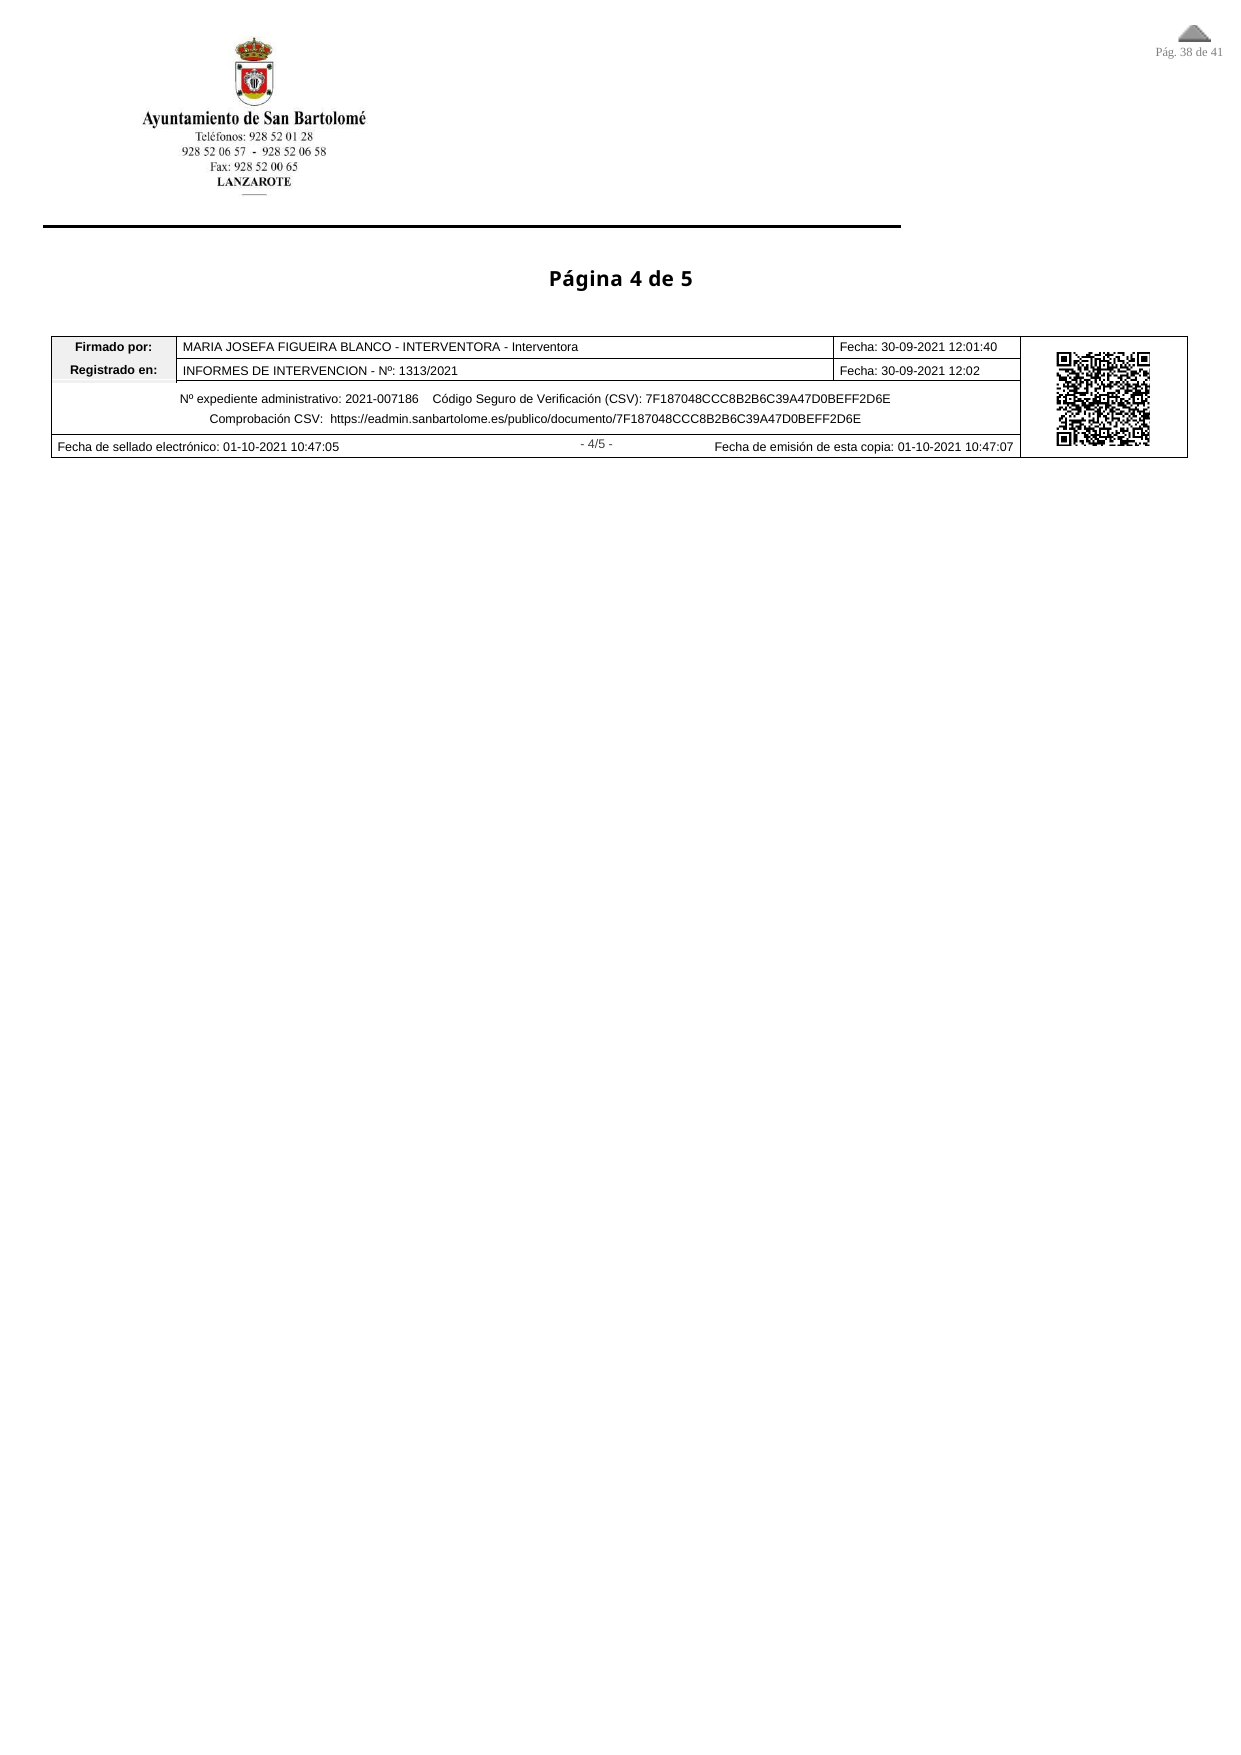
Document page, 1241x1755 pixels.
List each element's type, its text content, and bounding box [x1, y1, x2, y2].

text Página 4 de 5 [236, 264, 1005, 292]
table_cell Fecha: 30-09-2021 12:02 [834, 359, 1020, 379]
table_cell Fecha de sellado electrónico: 01-10-2021 10:47:05 - 4/5 - Fecha de emisión de esta copia: 01-10-2021 10:47:07 [52, 435, 1020, 457]
table_header MARIA JOSEFA FIGUEIRA BLANCO - INTERVENTORA - Interventora [177, 337, 833, 358]
table_cell Registrado en: [52, 361, 176, 379]
table_cell Nº expediente administrativo: 2021-007186 Código Seguro de Verificación (CSV): 7F187048CCC8B2B6C39A47D0BEFF2D6E Comprobación CSV: https://eadmin.sanbartolome.es/publico/documento/7F187048CCC8B2B6C39A47D0BEFF2D6E [52, 381, 1020, 434]
table_header [1021, 337, 1187, 457]
table_cell INFORMES DE INTERVENCION - Nº: 1313/2021 [177, 359, 833, 379]
picture [1177, 25, 1211, 42]
table_header Fecha: 30-09-2021 12:01:40 [834, 337, 1020, 358]
table_header Firmado por: [52, 337, 176, 358]
picture [1056, 352, 1150, 446]
picture [140, 36, 369, 197]
